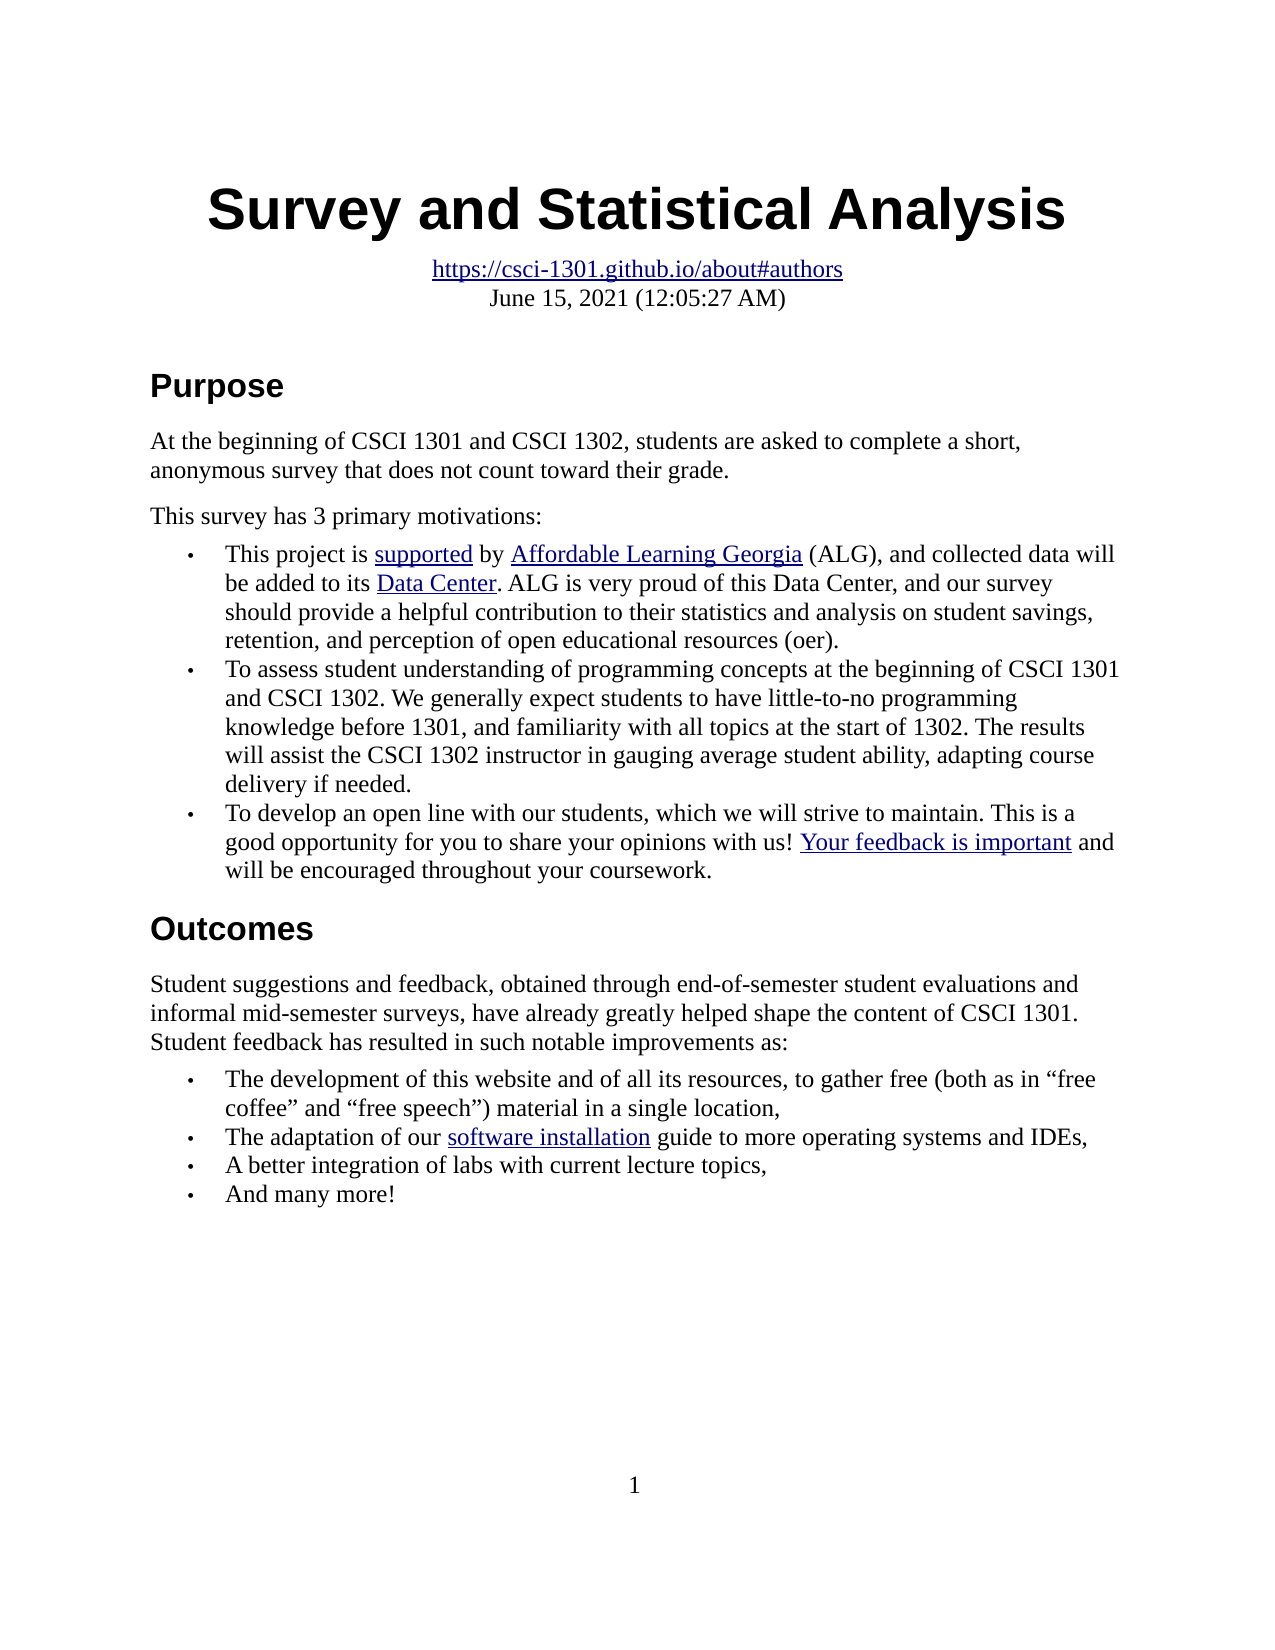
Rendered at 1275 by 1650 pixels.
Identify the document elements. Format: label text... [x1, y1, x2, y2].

list And many more! [187, 1179, 1125, 1208]
list The development of this website and of all its resources, to gather free (both as in “free coffee” and “free speech”) material in a single location, [187, 1064, 1125, 1122]
subtitle Purpose [150, 366, 1125, 404]
list This project is supported by Affordable Learning Georgia (ALG), and collected data will be added to its Data Center. ALG is very proud of this Data Center, and our survey should provide a helpful contribution to their statistics and analysis on student savings, retention, and perception of open educational resources (oer). [187, 539, 1125, 654]
text This survey has 3 primary motivations: [150, 501, 1125, 530]
text June 15, 2021 (12:05:27 AM) [150, 283, 1125, 312]
list A better integration of labs with current lecture topics, [187, 1151, 1125, 1179]
list To develop an open line with our students, which we will strive to maintain. This is a good opportunity for you to share your opinions with us! Your feedback is important and will be encouraged throughout your coursework. [187, 798, 1125, 884]
list To assess student understanding of programming concepts at the beginning of CSCI 1301 and CSCI 1302. We generally expect students to have little-to-no programming knowledge before 1301, and familiarity with all topics at the start of 1302. The results will assist the CSCI 1302 instructor in gauging average student ability, adapting course delivery if needed. [187, 654, 1125, 798]
subtitle Outcomes [150, 909, 1125, 948]
title Survey and Statistical Analysis [150, 175, 1125, 242]
text At the beginning of CSCI 1301 and CSCI 1302, students are asked to complete a short, anonymous survey that does not count toward their grade. [150, 426, 1125, 483]
list The adaptation of our software installation guide to more operating systems and IDEs, [187, 1122, 1125, 1151]
text Student suggestions and feedback, obtained through end-of-semester student evaluations and informal mid-semester surveys, have already greatly helped shape the content of CSCI 1301. Student feedback has resulted in such notable improvements as: [150, 969, 1125, 1055]
text https://csci-1301.github.io/about#authors [150, 254, 1125, 283]
